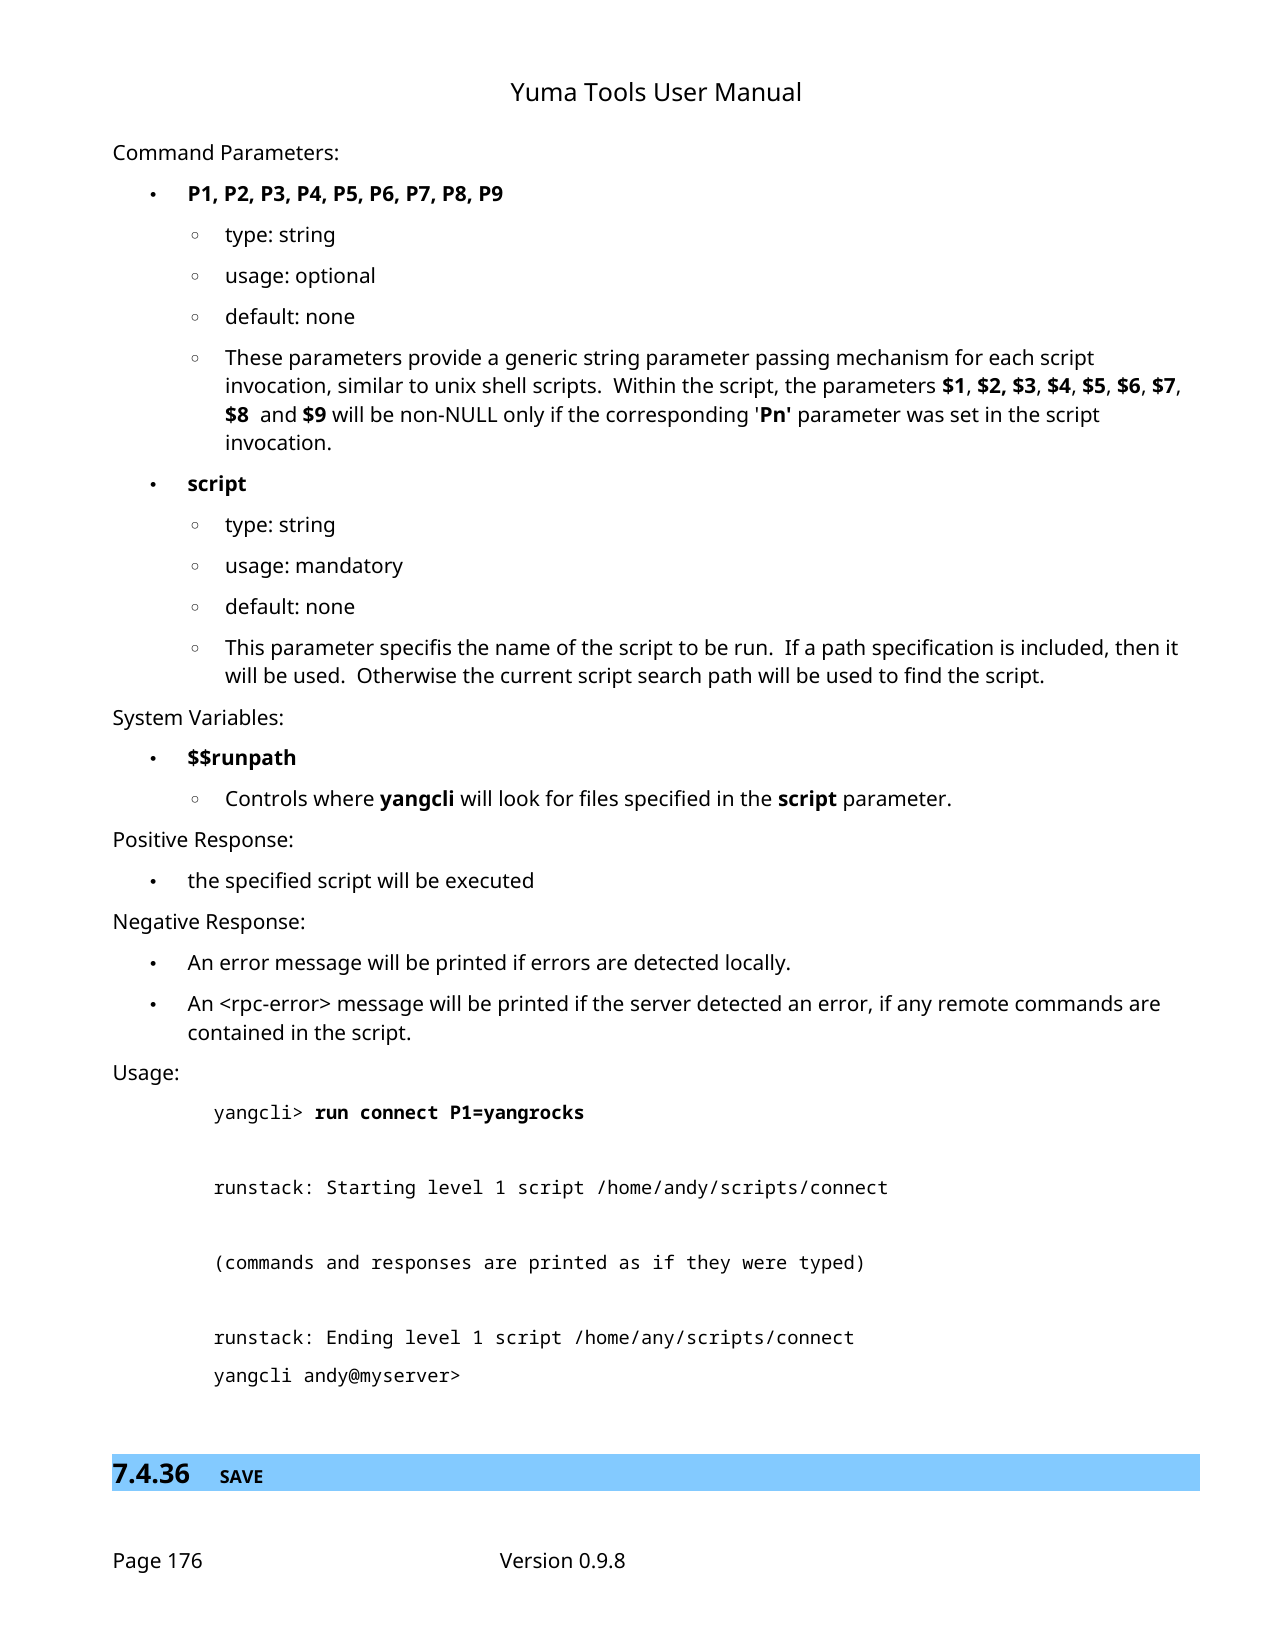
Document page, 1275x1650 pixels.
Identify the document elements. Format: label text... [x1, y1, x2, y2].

list usage: optional [187, 261, 1200, 290]
text yangcli andy@myserver> [139, 1362, 1200, 1387]
list An <rpc-error> message will be printed if the server detected an error, if any remote commands are contained in the script. [150, 989, 1200, 1046]
list Controls where yangcli will look for files specified in the script parameter. [187, 784, 1200, 813]
list $$runpath [150, 743, 1200, 772]
text Command Parameters: [112, 138, 1200, 167]
list usage: mandatory [187, 551, 1200, 580]
list script [150, 469, 1200, 498]
text Negative Response: [112, 907, 1200, 936]
list These parameters provide a generic string parameter passing mechanism for each script invocation, similar to unix shell scripts. Within the script, the parameters $1, $2, $3, $4, $5, $6, $7, $8 and $9 will be non-NULL only if the corresponding 'Pn' parameter was set in the script invocation. [187, 343, 1200, 457]
text Positive Response: [112, 825, 1200, 854]
subtitle save [112, 1454, 1200, 1491]
list type: string [187, 510, 1200, 539]
list type: string [187, 220, 1200, 249]
text Usage: [112, 1058, 1200, 1087]
list An error message will be printed if errors are detected locally. [150, 948, 1200, 977]
list P1, P2, P3, P4, P5, P6, P7, P8, P9 [150, 179, 1200, 208]
text runstack: Starting level 1 script /home/andy/scripts/connect [139, 1174, 1200, 1200]
text yangcli> run connect P1=yangrocks [139, 1099, 1200, 1125]
text (commands and responses are printed as if they were typed) [139, 1249, 1200, 1275]
list default: none [187, 302, 1200, 331]
text runstack: Ending level 1 script /home/any/scripts/connect [139, 1324, 1200, 1350]
list default: none [187, 592, 1200, 621]
list This parameter specifis the name of the script to be run. If a path specification is included, then it will be used. Otherwise the current script search path will be used to find the script. [187, 633, 1200, 690]
text System Variables: [112, 703, 1200, 731]
list the specified script will be executed [150, 866, 1200, 895]
